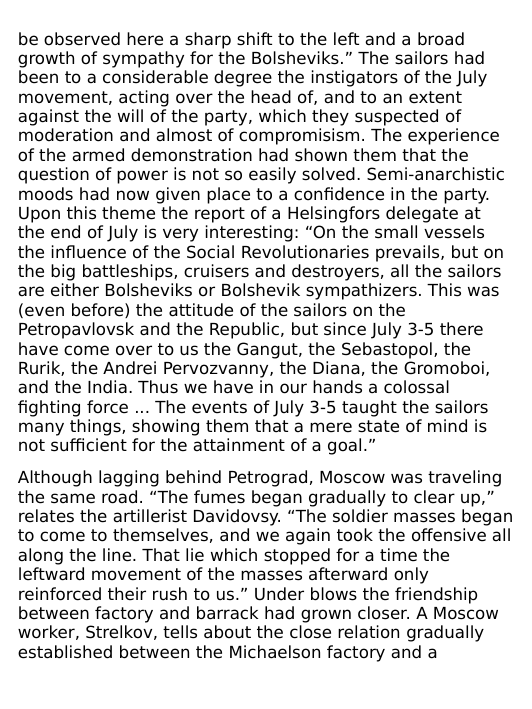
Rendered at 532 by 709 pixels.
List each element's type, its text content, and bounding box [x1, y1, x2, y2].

text be observed here a sharp shift to the left and a broad growth of sympathy for the Bolsheviks.” The sailors had been to a considerable degree the instigators of the July movement, acting over the head of, and to an extent against the will of the party, which they suspected of moderation and almost of compromisism. The experience of the armed demonstration had shown them that the question of power is not so easily solved. Semi-anarchistic moods had now given place to a confidence in the party. Upon this theme the report of a Helsingfors delegate at the end of July is very interesting: “On the small vessels the influence of the Social Revolutionaries prevails, but on the big battleships, cruisers and destroyers, all the sailors are either Bolsheviks or Bolshevik sympathizers. This was (even before) the attitude of the sailors on the Petropavlovsk and the Republic, but since July 3-5 there have come over to us the Gangut, the Sebastopol, the Rurik, the Andrei Pervozvanny, the Diana, the Gromoboi, and the India. Thus we have in our hands a colossal fighting force ... The events of July 3-5 taught the sailors many things, showing them that a mere state of mind is not sufficient for the attainment of a goal.” [18, 29, 514, 456]
text Although lagging behind Petrograd, Moscow was traveling the same road. “The fumes began gradually to clear up,” relates the artillerist Davidovsy. “The soldier masses began to come to themselves, and we again took the offensive all along the line. That lie which stopped for a time the leftward movement of the masses afterward only reinforced their rush to us.” Under blows the friendship between factory and barrack had grown closer. A Moscow worker, Strelkov, tells about the close relation gradually established between the Michaelson factory and a [18, 468, 514, 662]
